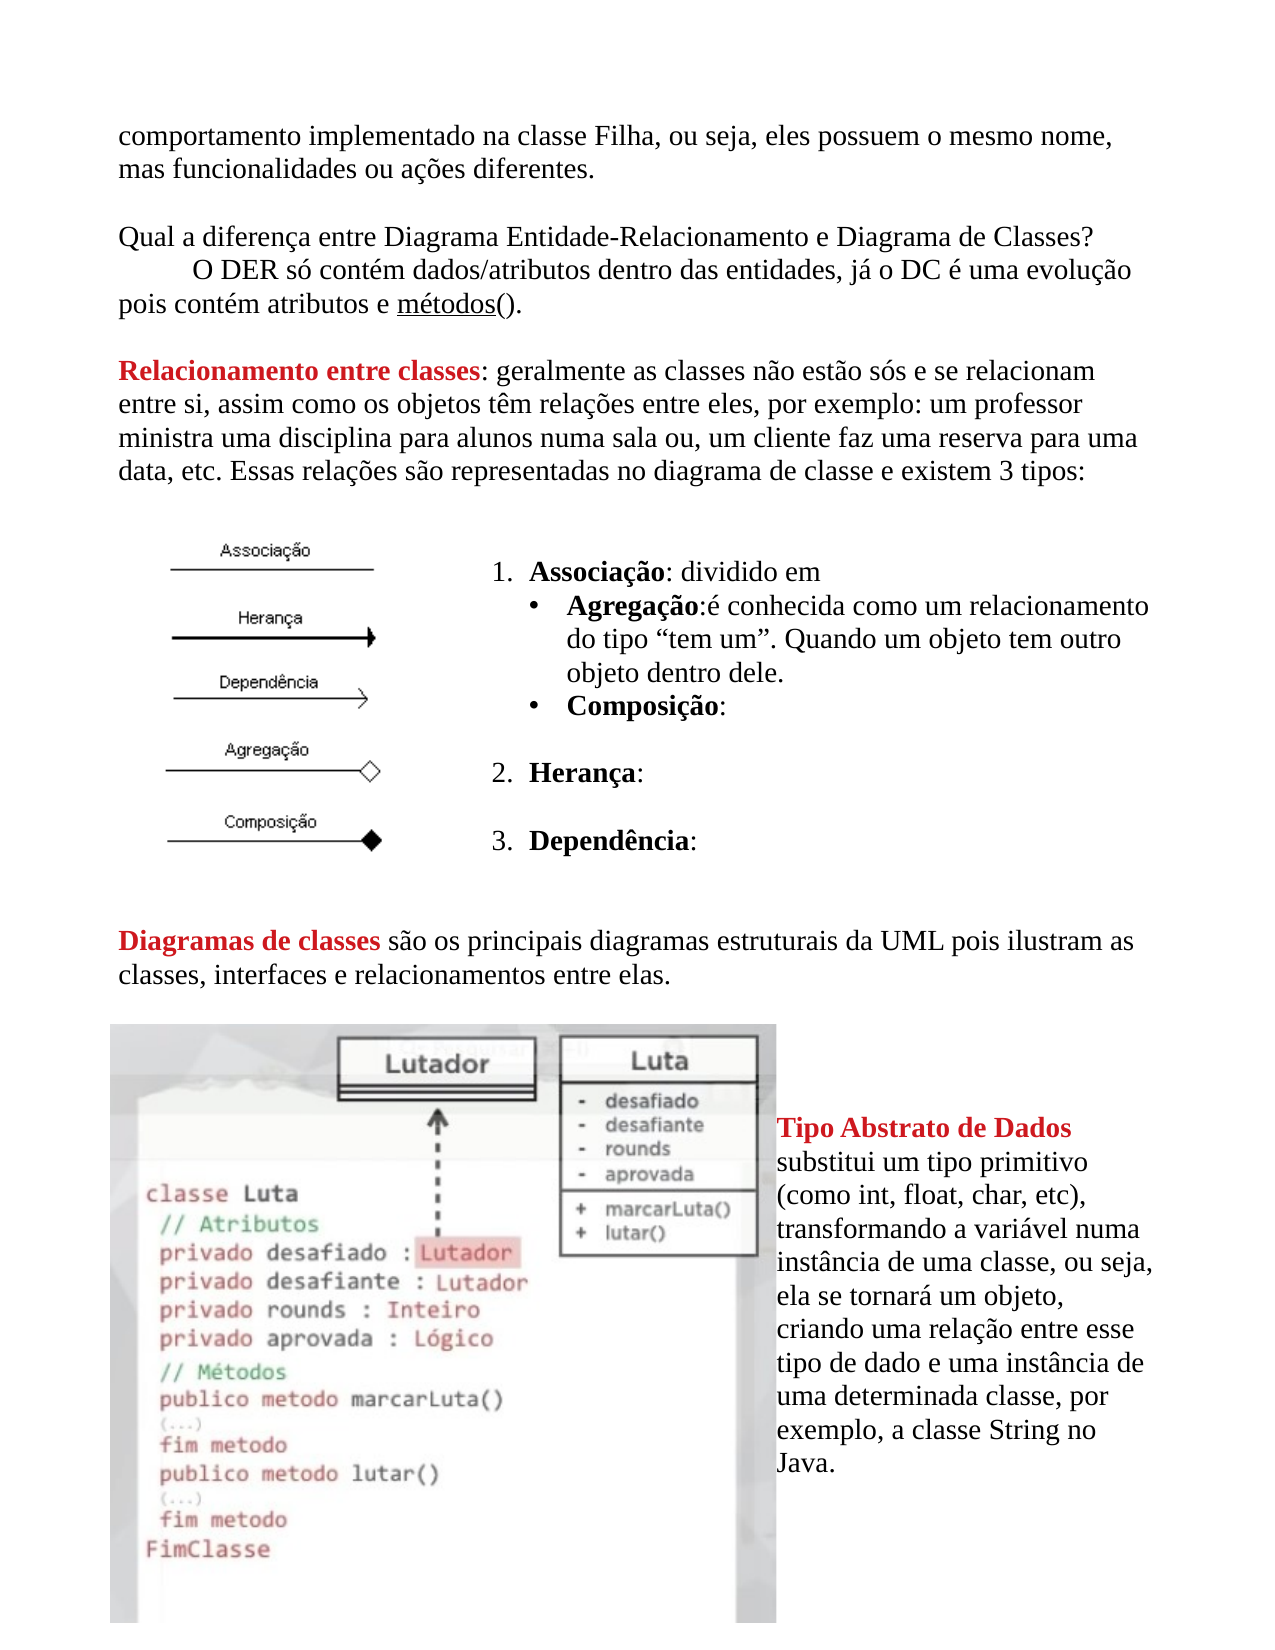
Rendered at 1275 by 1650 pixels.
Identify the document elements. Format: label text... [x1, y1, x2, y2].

text Diagramas de classes são os principais diagramas estruturais da UML pois ilustram as classes, interfaces e relacionamentos entre elas. [118, 923, 1157, 990]
text Tipo Abstrato de Dados substitui um tipo primitivo (como int, float, char, etc), transformando a variável numa instância de uma classe, ou seja, ela se tornará um objeto, criando uma relação entre esse tipo de dado e uma instância de uma determinada classe, por exemplo, a classe String no Java. [777, 1110, 1157, 1479]
picture [130, 530, 454, 894]
text comportamento implementado na classe Filha, ou seja, eles possuem o mesmo nome, mas funcionalidades ou ações diferentes. [118, 118, 1157, 185]
text Qual a diferença entre Diagrama Entidade-Relacionamento e Diagrama de Classes? [118, 219, 1157, 252]
list Herança: [454, 756, 1157, 823]
list Associação: dividido em [454, 554, 1157, 588]
text Relacionamento entre classes: geralmente as classes não estão sós e se relacionam entre si, assim como os objetos têm relações entre eles, por exemplo: um professor ministra uma disciplina para alunos numa sala ou, um cliente faz uma reserva para uma data, etc. Essas relações são representadas no diagrama de classe e existem 3 tipos: [118, 353, 1157, 487]
picture [110, 1024, 777, 1623]
list Dependência: [454, 823, 1157, 856]
list Agregação:é conhecida como um relacionamento do tipo “tem um”. Quando um objeto tem outro objeto dentro dele. [454, 588, 1157, 688]
list Composição: [454, 688, 1157, 756]
text O DER só contém dados/atributos dentro das entidades, já o DC é uma evolução pois contém atributos e métodos(). [118, 252, 1157, 319]
